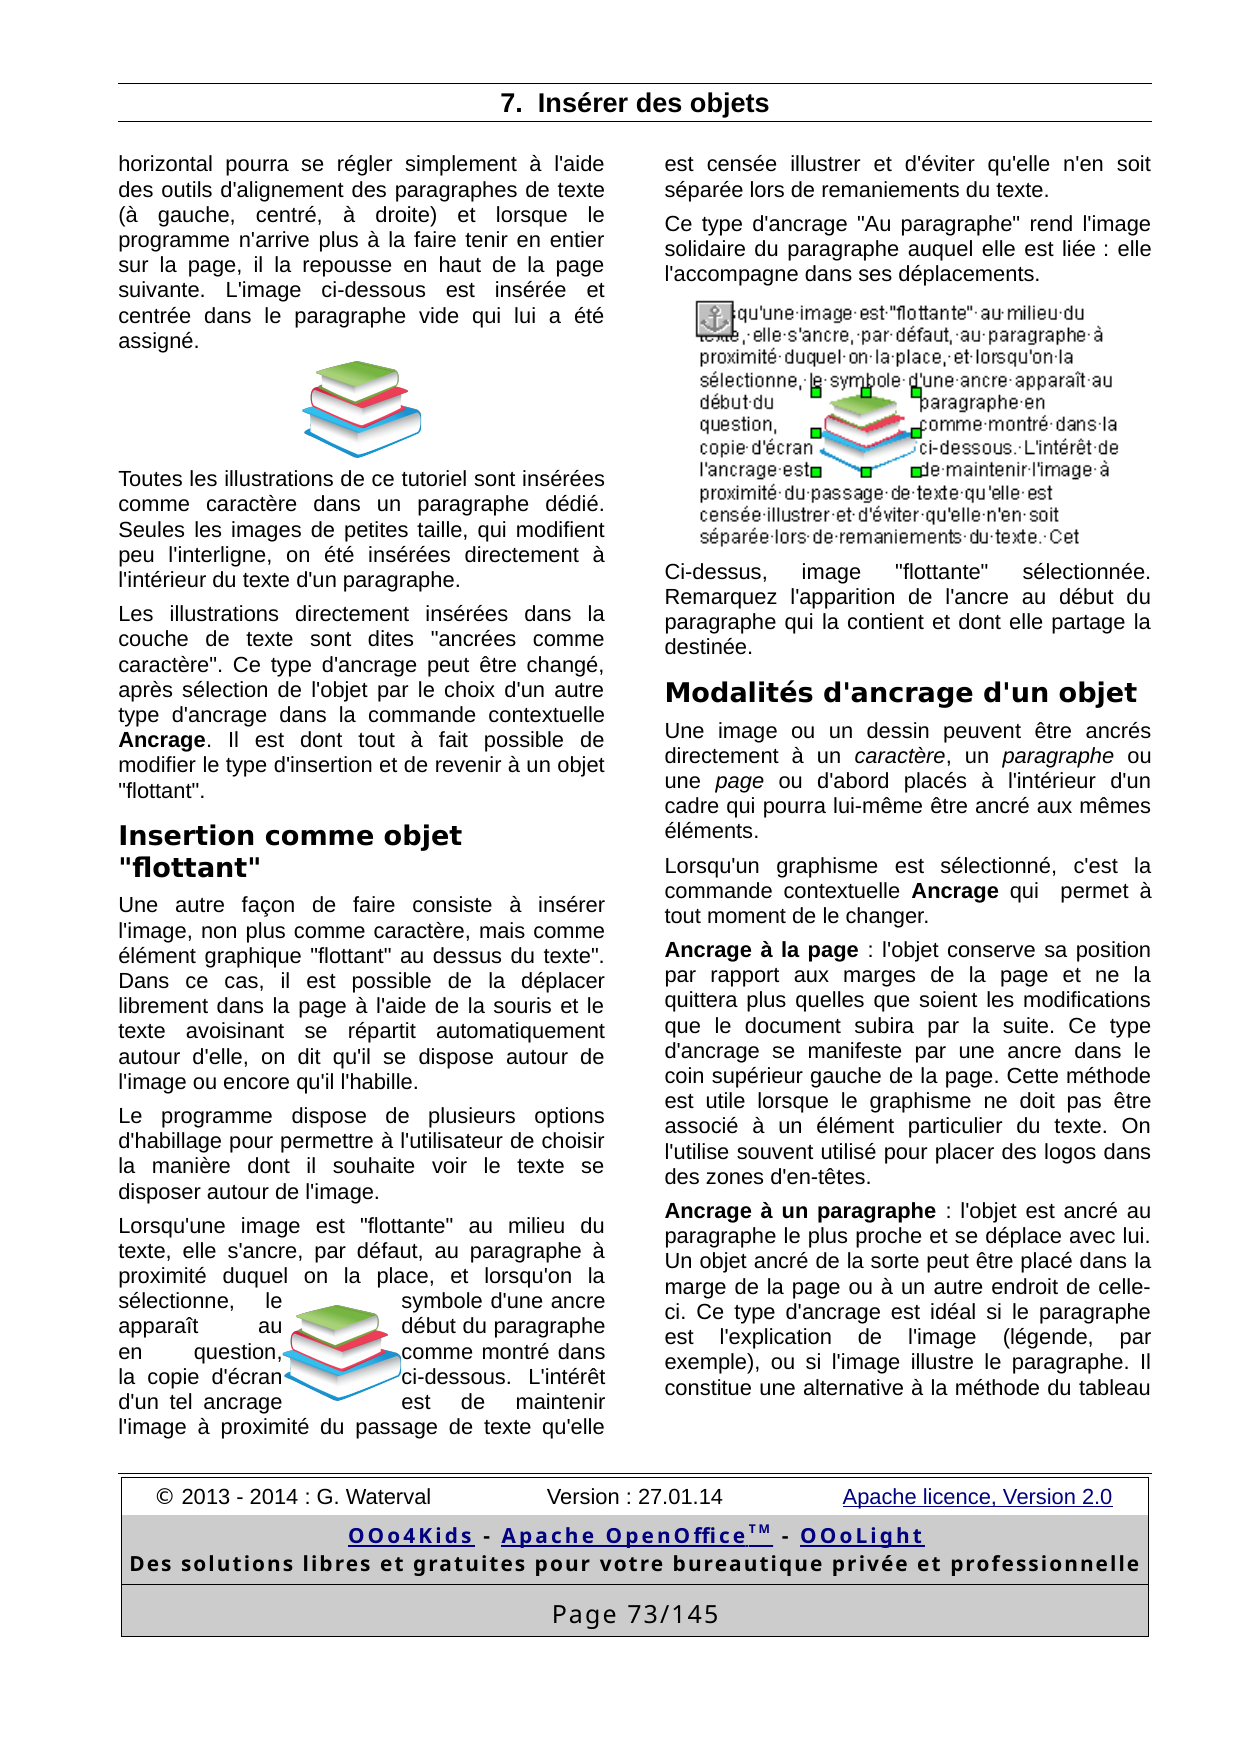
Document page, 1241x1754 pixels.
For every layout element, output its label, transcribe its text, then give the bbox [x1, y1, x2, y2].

text Lorsqu'un graphisme est sélectionné, c'est la commande contextuelle Ancrage qui permet à tout moment de le changer. [664, 852, 1152, 928]
picture [302, 361, 422, 458]
text Toutes les illustrations de ce tutoriel sont insérées comme caractère dans un paragraphe dédié. Seules les images de petites taille, qui modifient peu l'interligne, on été insérées directement à l'intérieur du texte d'un paragraphe. [118, 466, 605, 592]
picture [690, 295, 1126, 550]
text Ce type d'ancrage "Au paragraphe" rend l'image solidaire du paragraphe auquel elle est liée : elle l'accompagne dans ses déplacements. [664, 211, 1152, 286]
text Le programme dispose de plusieurs options d'habillage pour permettre à l'utilisateur de choisir la manière dont il souhaite voir le texte se disposer autour de l'image. [118, 1103, 605, 1204]
text Une image ou un dessin peuvent être ancrés directement à un caractère, un paragraphe ou une page ou d'abord placés à l'intérieur d'un cadre qui pourra lui-même être ancré aux mêmes éléments. [664, 718, 1152, 844]
text Lorsqu'une image est "flottante" au milieu du texte, elle s'ancre, par défaut, au paragraphe à proximité duquel on la place, et lorsqu'on la sélectionne, le symbole d'une ancre apparaît au début du paragraphe en question, comme montré dans la copie d'écran ci-dessous. L'intérêt d'un tel ancrage est de maintenir l'image à proximité du passage de texte qu'elle [118, 1213, 605, 1439]
text Une autre façon de faire consiste à insérer l'image, non plus comme caractère, mais comme élément graphique "flottant" au dessus du texte". Dans ce cas, il est possible de la déplacer librement dans la page à l'aide de la souris et le texte avoisinant se répartit automatiquement autour d'elle, on dit qu'il se dispose autour de l'image ou encore qu'il l'habille. [118, 892, 605, 1094]
subtitle Insertion comme objet "flottant" [118, 820, 605, 883]
text Ancrage à un paragraphe : l'objet est ancré au paragraphe le plus proche et se déplace avec lui. Un objet ancré de la sorte peut être placé dans la marge de la page ou à un autre endroit de celle-ci. Ce type d'ancrage est idéal si le paragraphe est l'explication de l'image (légende, par exemple), ou si l'image illustre le paragraphe. Il constitue une alternative à la méthode du tableau [664, 1198, 1152, 1399]
text est censée illustrer et d'éviter qu'elle n'en soit séparée lors de remaniements du texte. [664, 151, 1152, 202]
text Ci-dessus, image "flottante" sélectionnée. Remarquez l'apparition de l'ancre au début du paragraphe qui la contient et dont elle partage la destinée. [664, 559, 1152, 659]
text Les illustrations directement insérées dans la couche de texte sont dites "ancrées comme caractère". Ce type d'ancrage peut être changé, après sélection de l'objet par le choix d'un autre type d'ancrage dans la commande contextuelle Ancrage. Il est dont tout à fait possible de modifier le type d'insertion et de revenir à un objet "flottant". [118, 601, 605, 803]
text Ancrage à la page : l'objet conserve sa position par rapport aux marges de la page et ne la quittera plus quelles que soient les modifications que le document subira par la suite. Ce type d'ancrage se manifeste par une ancre dans le coin supérieur gauche de la page. Cette méthode est utile lorsque le graphisme ne doit pas être associé à un élément particulier du texte. On l'utilise souvent utilisé pour placer des logos dans des zones d'en-têtes. [664, 937, 1152, 1189]
picture [282, 1305, 402, 1401]
text horizontal pourra se régler simplement à l'aide des outils d'alignement des paragraphes de texte (à gauche, centré, à droite) et lorsque le programme n'arrive plus à la faire tenir en entier sur la page, il la repousse en haut de la page suivante. L'image ci-dessous est insérée et centrée dans le paragraphe vide qui lui a été assigné. [118, 151, 605, 353]
subtitle Modalités d'ancrage d'un objet [664, 677, 1152, 709]
